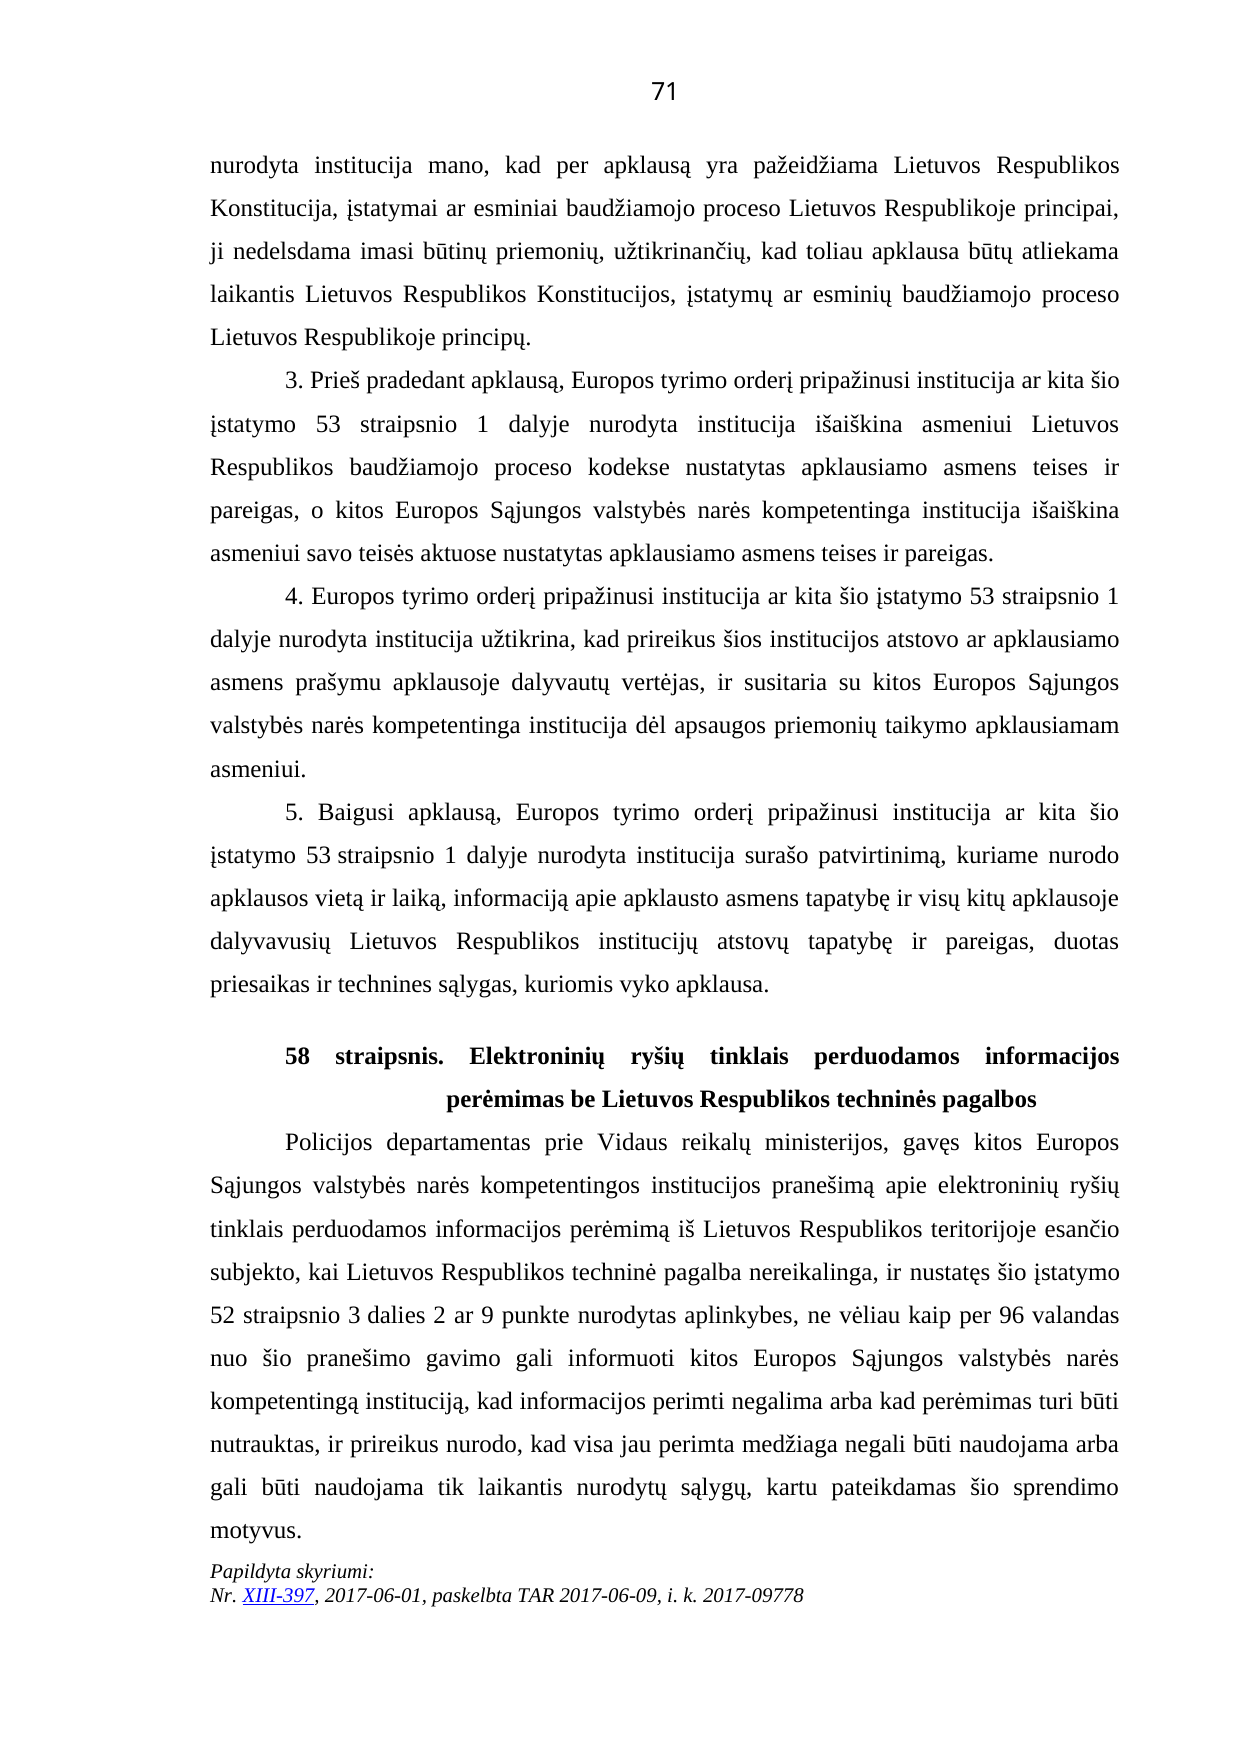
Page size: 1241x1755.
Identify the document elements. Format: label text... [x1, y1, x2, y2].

text 4. Europos tyrimo orderį pripažinusi institucija ar kita šio įstatymo 53 straipsnio 1 dalyje nurodyta institucija užtikrina, kad prireikus šios institucijos atstovo ar apklausiamo asmens prašymu apklausoje dalyvautų vertėjas, ir susitaria su kitos Europos Sąjungos valstybės narės kompetentinga institucija dėl apsaugos priemonių taikymo apklausiamam asmeniui. [210, 581, 1120, 782]
text 58 straipsnis. Elektroninių ryšių tinklais perduodamos informacijos perėmimas be Lietuvos Respublikos techninės pagalbos [285, 1041, 1120, 1113]
text Policijos departamentas prie Vidaus reikalų ministerijos, gavęs kitos Europos Sąjungos valstybės narės kompetentingos institucijos pranešimą apie elektroninių ryšių tinklais perduodamos informacijos perėmimą iš Lietuvos Respublikos teritorijoje esančio subjekto, kai Lietuvos Respublikos techninė pagalba nereikalinga, ir nustatęs šio įstatymo 52 straipsnio 3 dalies 2 ar 9 punkte nurodytas aplinkybes, ne vėliau kaip per 96 valandas nuo šio pranešimo gavimo gali informuoti kitos Europos Sąjungos valstybės narės kompetentingą instituciją, kad informacijos perimti negalima arba kad perėmimas turi būti nutrauktas, ir prireikus nurodo, kad visa jau perimta medžiaga negali būti naudojama arba gali būti naudojama tik laikantis nurodytų sąlygų, kartu pateikdamas šio sprendimo motyvus. [210, 1127, 1120, 1544]
text nurodyta institucija mano, kad per apklausą yra pažeidžiama Lietuvos Respublikos Konstitucija, įstatymai ar esminiai baudžiamojo proceso Lietuvos Respublikoje principai, ji nedelsdama imasi būtinų priemonių, užtikrinančių, kad toliau apklausa būtų atliekama laikantis Lietuvos Respublikos Konstitucijos, įstatymų ar esminių baudžiamojo proceso Lietuvos Respublikoje principų. [210, 150, 1120, 351]
text Nr. XIII-397, 2017-06-01, paskelbta TAR 2017-06-09, i. k. 2017-09778 [210, 1583, 1120, 1607]
text 5. Baigusi apklausą, Europos tyrimo orderį pripažinusi institucija ar kita šio įstatymo 53 straipsnio 1 dalyje nurodyta institucija surašo patvirtinimą, kuriame nurodo apklausos vietą ir laiką, informaciją apie apklausto asmens tapatybę ir visų kitų apklausoje dalyvavusių Lietuvos Respublikos institucijų atstovų tapatybę ir pareigas, duotas priesaikas ir technines sąlygas, kuriomis vyko apklausa. [210, 797, 1120, 998]
text 3. Prieš pradedant apklausą, Europos tyrimo orderį pripažinusi institucija ar kita šio įstatymo 53 straipsnio 1 dalyje nurodyta institucija išaiškina asmeniui Lietuvos Respublikos baudžiamojo proceso kodekse nustatytas apklausiamo asmens teises ir pareigas, o kitos Europos Sąjungos valstybės narės kompetentinga institucija išaiškina asmeniui savo teisės aktuose nustatytas apklausiamo asmens teises ir pareigas. [210, 366, 1120, 567]
text Papildyta skyriumi: [210, 1559, 1120, 1583]
